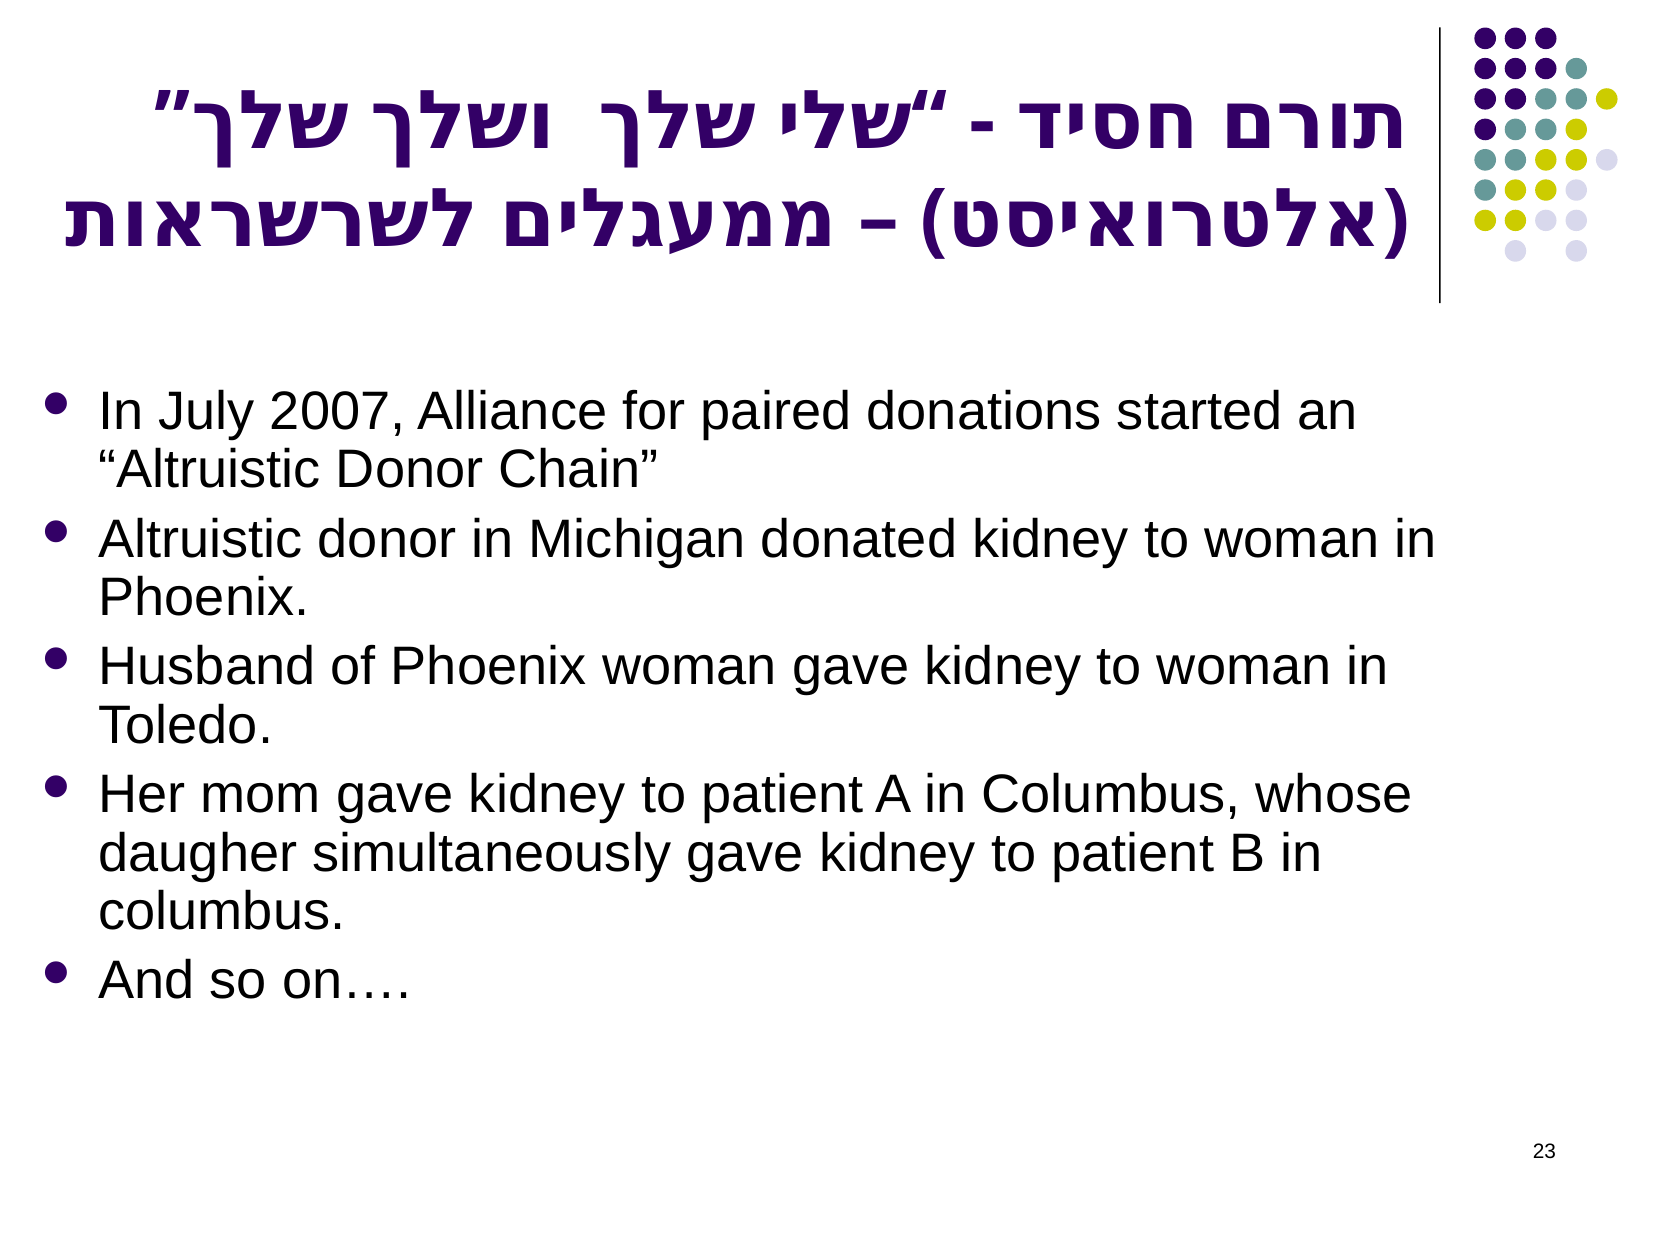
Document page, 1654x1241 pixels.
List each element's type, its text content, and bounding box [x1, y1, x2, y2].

list In July 2007, Alliance for paired donations started an “Altruistic Donor Chain” Altruistic donor in Michigan donated kidney to woman in Phoenix. Husband of Phoenix woman gave kidney to woman in Toledo. Her mom gave kidney to patient A in Columbus, whose daugher simultaneously gave kidney to patient B in columbus. And so on…. [26, 375, 1591, 1173]
slide_number [1185, 1129, 1571, 1213]
title תורם חסיד - “שלי שלך ושלך שלך” (אלטרואיסט) – ממעגלים לשרשראות [0, 75, 1426, 271]
